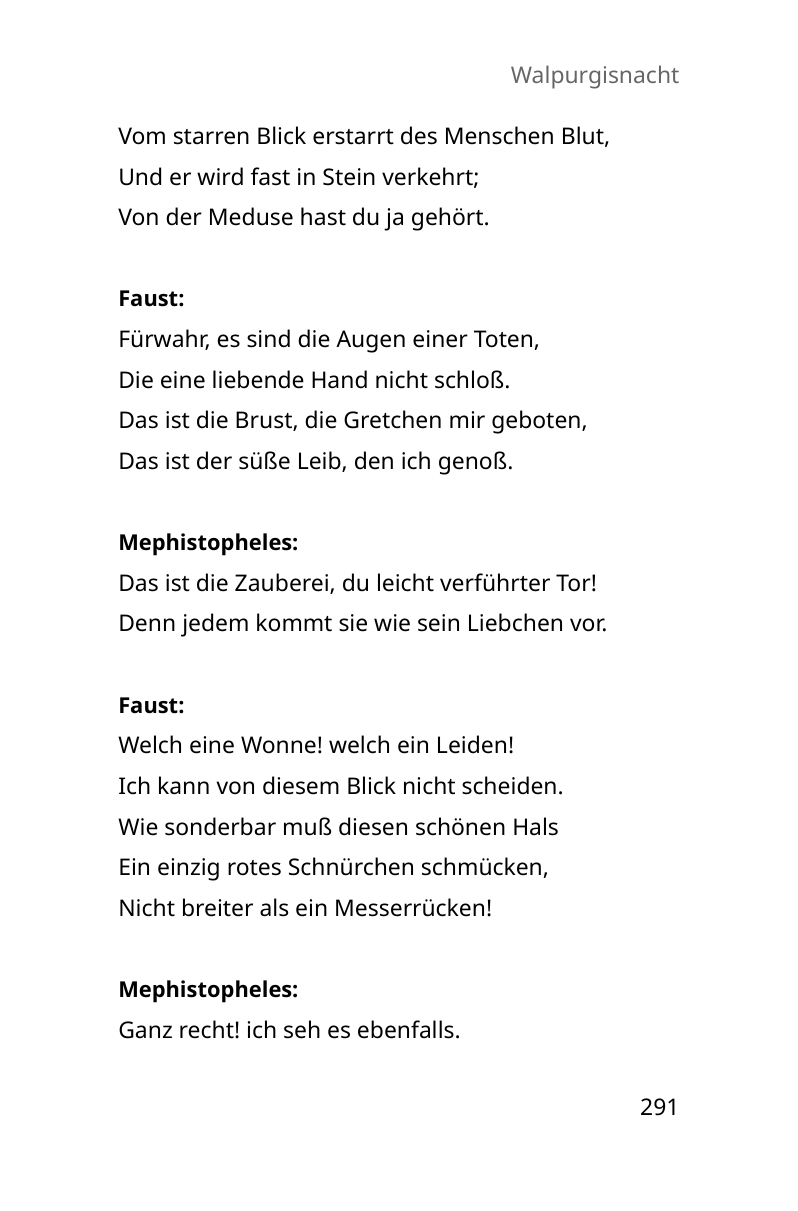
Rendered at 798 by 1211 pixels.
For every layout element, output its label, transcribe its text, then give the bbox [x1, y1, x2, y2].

text Mephistopheles: Ganz recht! ich seh es ebenfalls. [118, 950, 679, 1045]
text Vom starren Blick erstarrt des Menschen Blut, Und er wird fast in Stein verkehrt; Von der Meduse hast du ja gehört. [118, 120, 679, 232]
text Mephistopheles: Das ist die Zauberei, du leicht verführter Tor! Denn jedem kommt sie wie sein Liebchen vor. [118, 503, 679, 638]
text Faust: Fürwahr, es sind die Augen einer Toten, Die eine liebende Hand nicht schloß. Das ist die Brust, die Gretchen mir geboten, Das ist der süße Leib, den ich genoß. [118, 259, 679, 476]
text Faust: Welch eine Wonne! welch ein Leiden! Ich kann von diesem Blick nicht scheiden. Wie sonderbar muß diesen schönen Hals Ein einzig rotes Schnürchen schmücken, Nicht breiter als ein Messerrücken! [118, 666, 679, 923]
